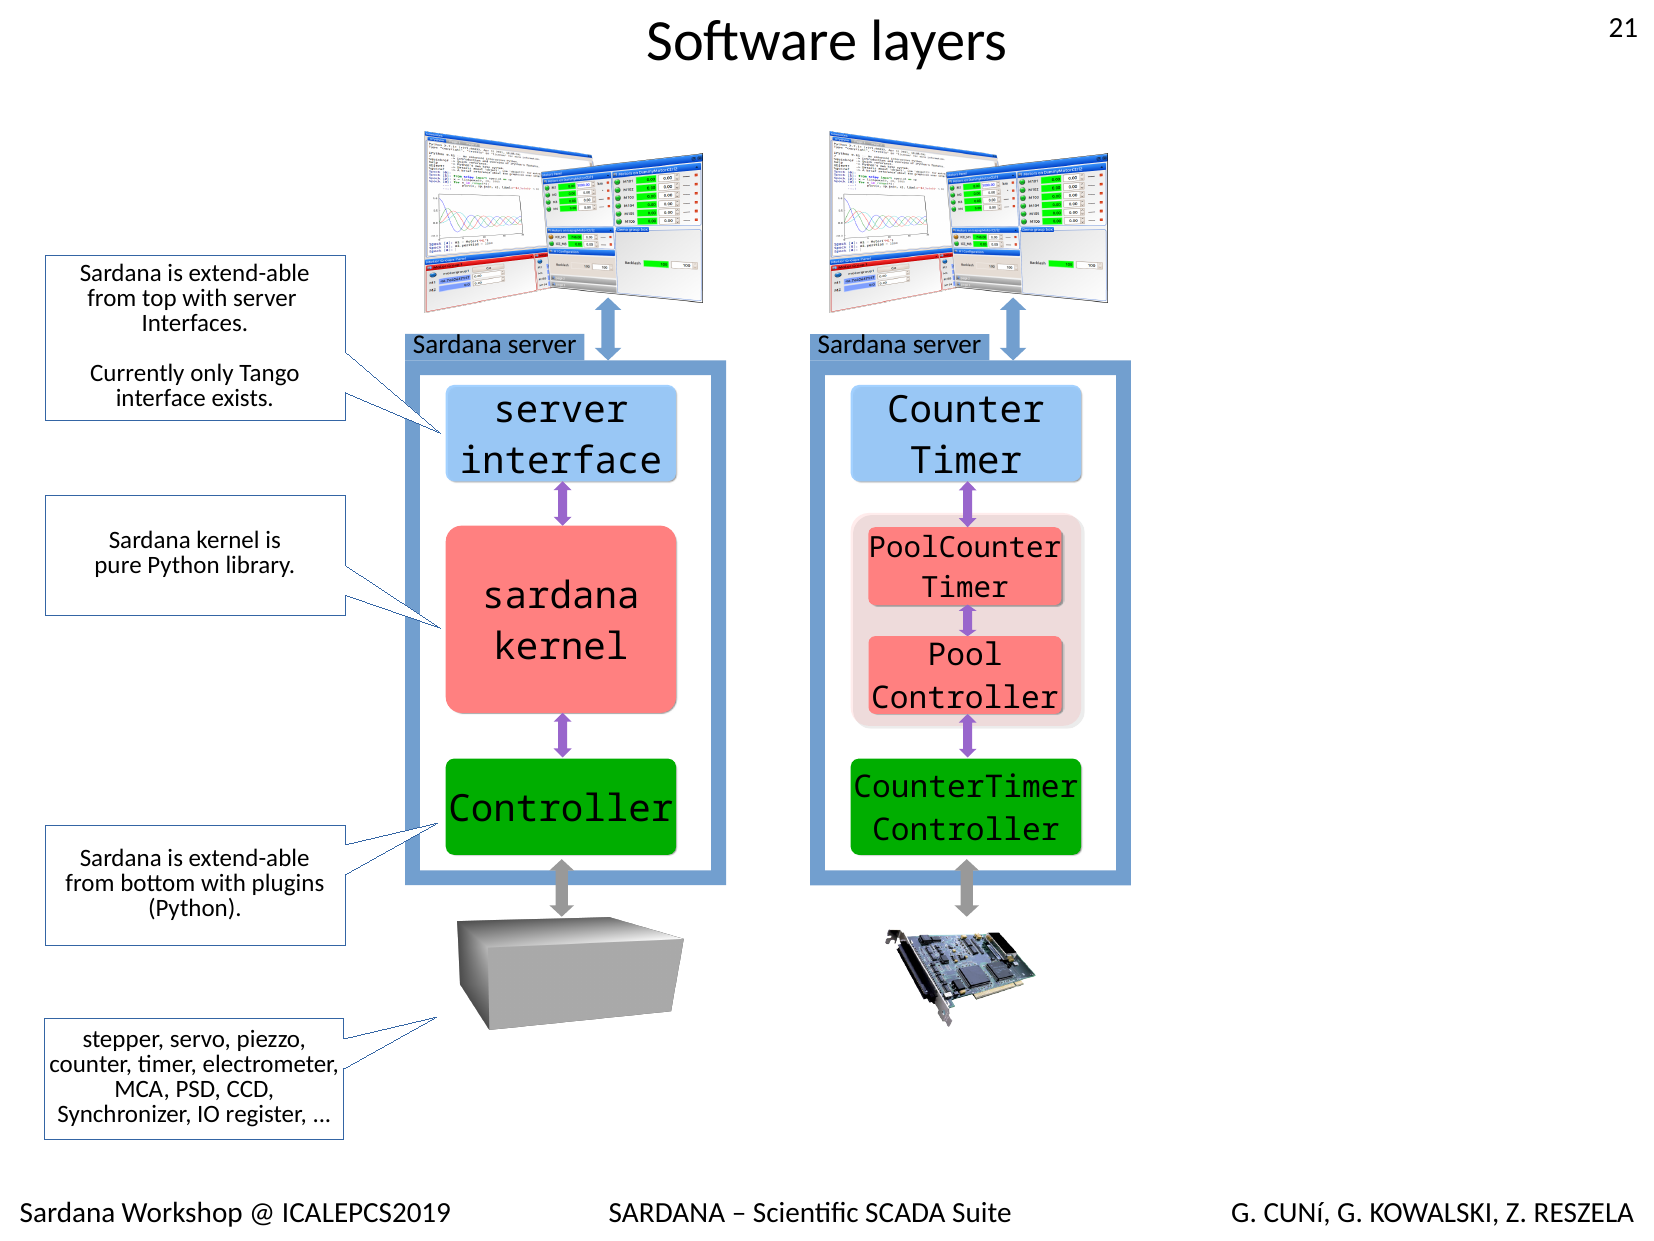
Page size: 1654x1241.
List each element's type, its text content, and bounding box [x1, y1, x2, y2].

text_box Counter Timer [850, 384, 1082, 482]
text_box Sardana is extend-able from bottom with plugins (Python). [45, 823, 438, 946]
text_box stepper, servo, piezzo, counter, timer, electrometer, MCA, PSD, CCD, Synchronizer, IO register, ... [44, 1017, 437, 1140]
text_box [405, 617, 420, 830]
picture [406, 131, 703, 314]
text_box Pool Controller [868, 636, 1062, 714]
text_box PoolCounter Timer [868, 527, 1062, 606]
text_box [810, 297, 1131, 917]
text_box [553, 481, 572, 526]
text_box Sardana server [405, 333, 585, 361]
title Software layers [82, 2, 1571, 91]
text_box [405, 297, 727, 917]
text_box [405, 419, 420, 613]
text_box Controller [445, 758, 677, 855]
text_box CounterTimer Controller [850, 758, 1082, 855]
text_box Sardana server [810, 334, 990, 361]
text_box server interface [445, 384, 677, 482]
picture [885, 929, 1036, 1028]
text_box [553, 712, 572, 758]
text_box sardana kernel [445, 525, 677, 713]
picture [811, 131, 1108, 314]
text_box Sardana is extend-able from top with server Interfaces. Currently only Tango interface exists. [45, 255, 441, 434]
text_box Sardana kernel is pure Python library. [45, 495, 441, 629]
